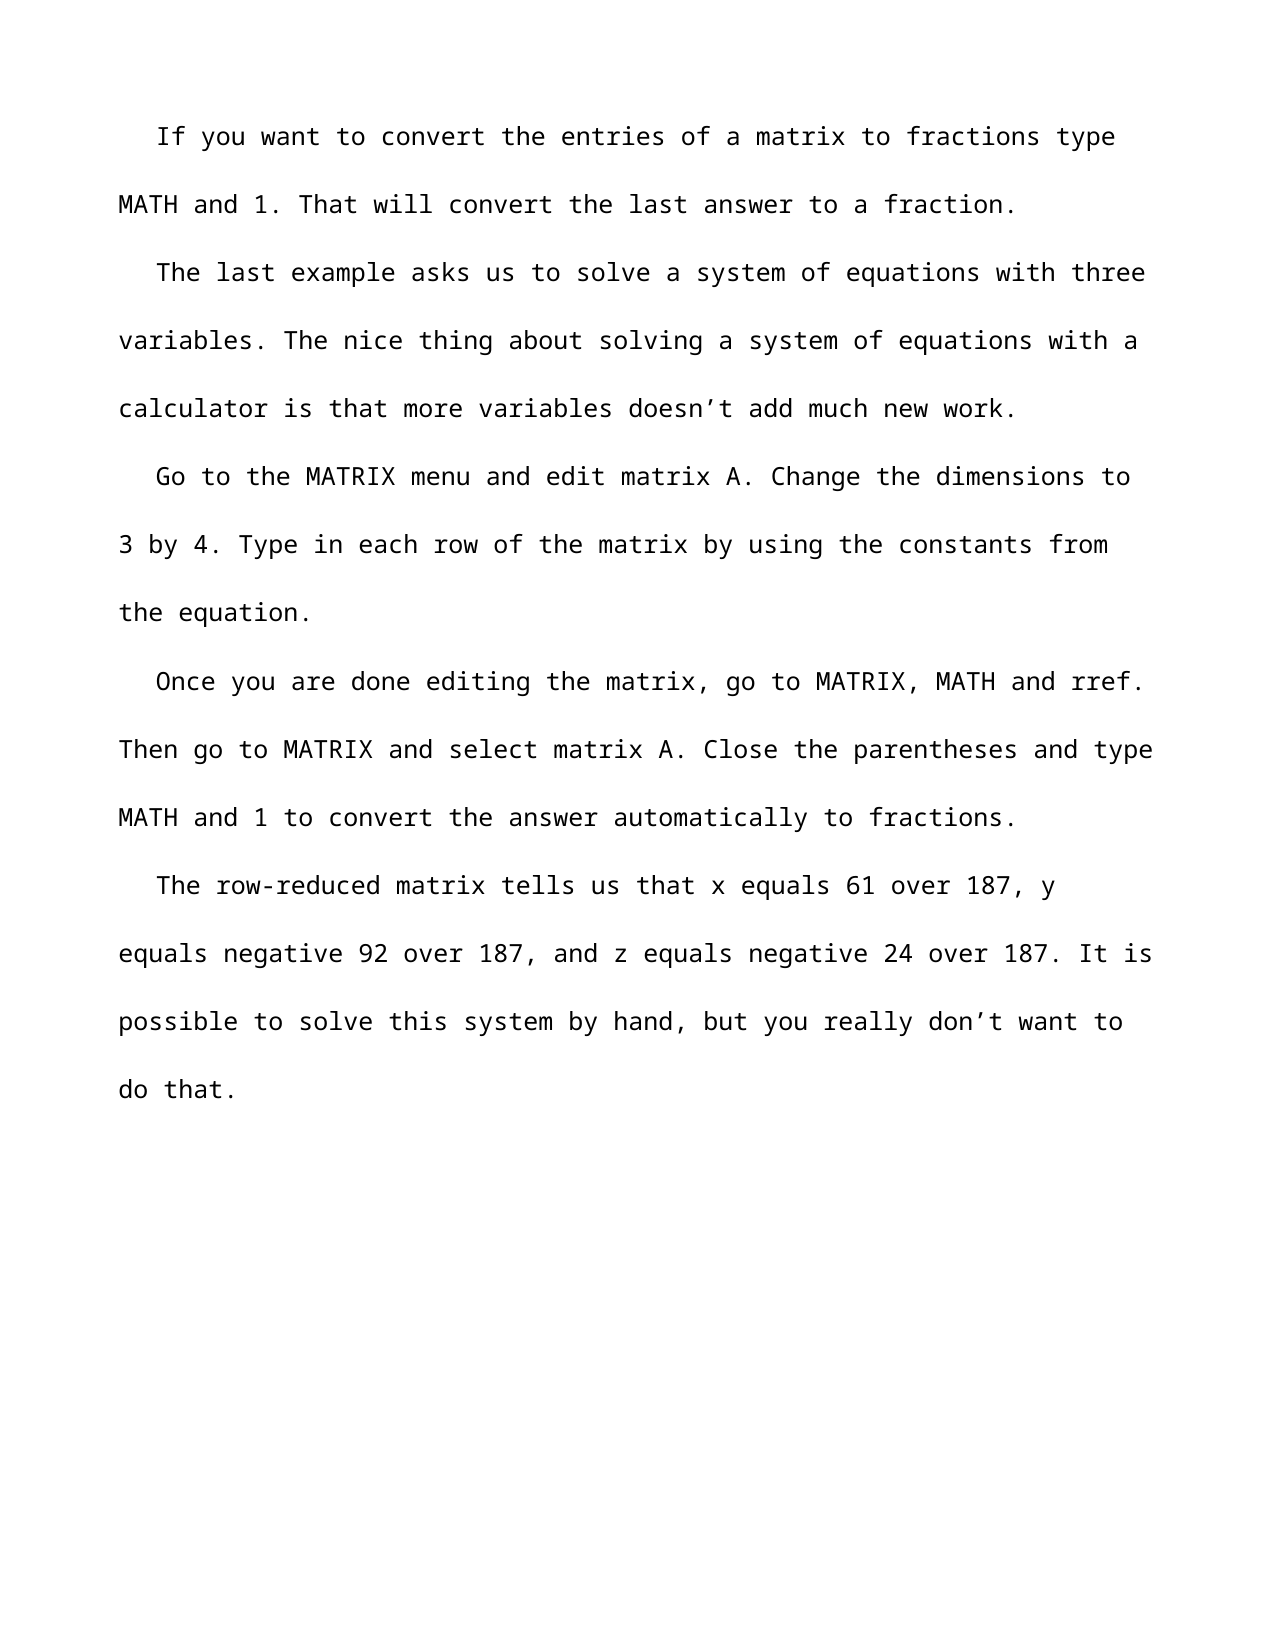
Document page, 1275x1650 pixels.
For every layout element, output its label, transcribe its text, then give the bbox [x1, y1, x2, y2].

text The last example asks us to solve a system of equations with three variables. The nice thing about solving a system of equations with a calculator is that more variables doesn’t add much new work. [118, 254, 1157, 425]
text Once you are done editing the matrix, go to MATRIX, MATH and rref. Then go to MATRIX and select matrix A. Close the parentheses and type MATH and 1 to convert the answer automatically to fractions. [118, 663, 1157, 833]
text The row-reduced matrix tells us that x equals 61 over 187, y equals negative 92 over 187, and z equals negative 24 over 187. It is possible to solve this system by hand, but you really don’t want to do that. [118, 867, 1157, 1106]
text If you want to convert the entries of a matrix to fractions type MATH and 1. That will convert the last answer to a fraction. [118, 118, 1157, 220]
text Go to the MATRIX menu and edit matrix A. Change the dimensions to 3 by 4. Type in each row of the matrix by using the constants from the equation. [118, 459, 1157, 629]
